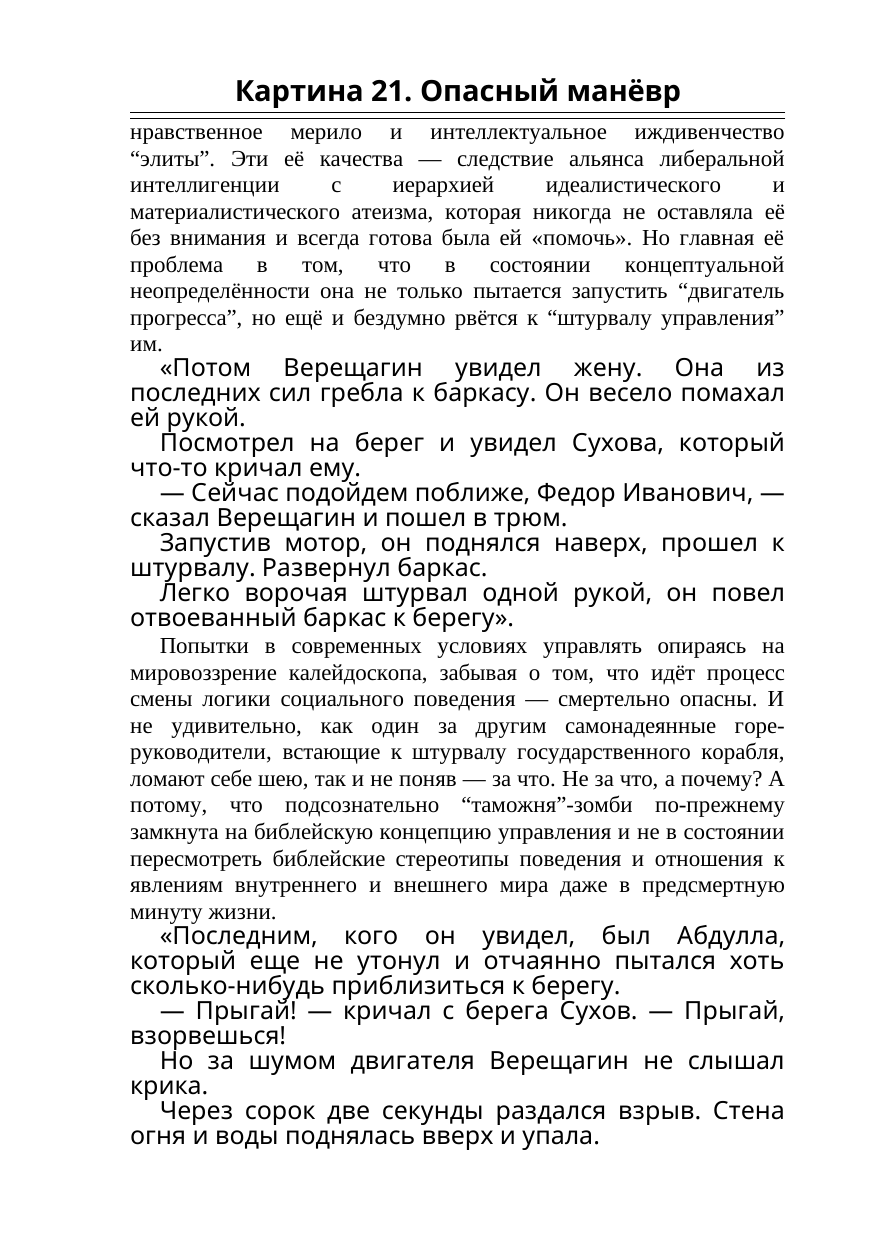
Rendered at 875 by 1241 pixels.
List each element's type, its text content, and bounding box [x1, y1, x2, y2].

text Запустив мотор, он поднялся наверх, прошел к штурвалу. Развернул баркас. [130, 532, 785, 582]
text Легко ворочая штурвал одной рукой, он повел отвоеванный баркас к берегу». [130, 582, 785, 632]
text Через сорок две секунды раздался взрыв. Стена огня и воды поднялась вверх и упала. [130, 1099, 785, 1149]
text «Потом Верещагин увидел жену. Она из последних сил гребла к баркасу. Он весело помахал ей рукой. [130, 357, 785, 432]
text Посмотрел на берег и увидел Сухова, который что-то кричал ему. [130, 432, 785, 482]
text «Последним, кого он увидел, был Абдулла, который еще не утонул и отчаянно пытался хоть сколько-нибудь приблизиться к берегу. [130, 924, 785, 999]
text — Прыгай! — кричал с берега Сухов. — Прыгай, взорвешься! [130, 999, 785, 1049]
text нравственное мерило и интеллектуальное иждивенчество “элиты”. Эти её качества — следствие альянса либеральной интеллигенции с иерархией идеалистического и материалистического атеизма, которая никогда не оставляла её без внимания и всегда готова была ей «помочь». Но главная её проблема в том, что в состоянии концептуальной неопределённости она не только пытается запустить “двигатель прогресса”, но ещё и бездумно рвётся к “штурвалу управления” им. [130, 119, 785, 357]
text Попытки в современных условиях управлять опираясь на мировоззрение калейдоскопа, забывая о том, что идёт процесс смены логики социального поведения — смертельно опасны. И не удивительно, как один за другим самонадеянные горе-руководители, встающие к штурвалу государственного корабля, ломают себе шею, так и не поняв — за что. Не за что, а почему? А потому, что подсознательно “таможня”-зомби по-прежнему замкнута на библейскую концепцию управления и не в состоянии пересмотреть библейские стереотипы поведения и отношения к явлениям внутреннего и внешнего мира даже в предсмертную минуту жизни. [130, 632, 785, 924]
text — Сейчас подойдем поближе, Федор Иванович, — сказал Верещагин и пошел в трюм. [130, 482, 785, 532]
text Но за шумом двигателя Верещагин не слышал крика. [130, 1049, 785, 1099]
